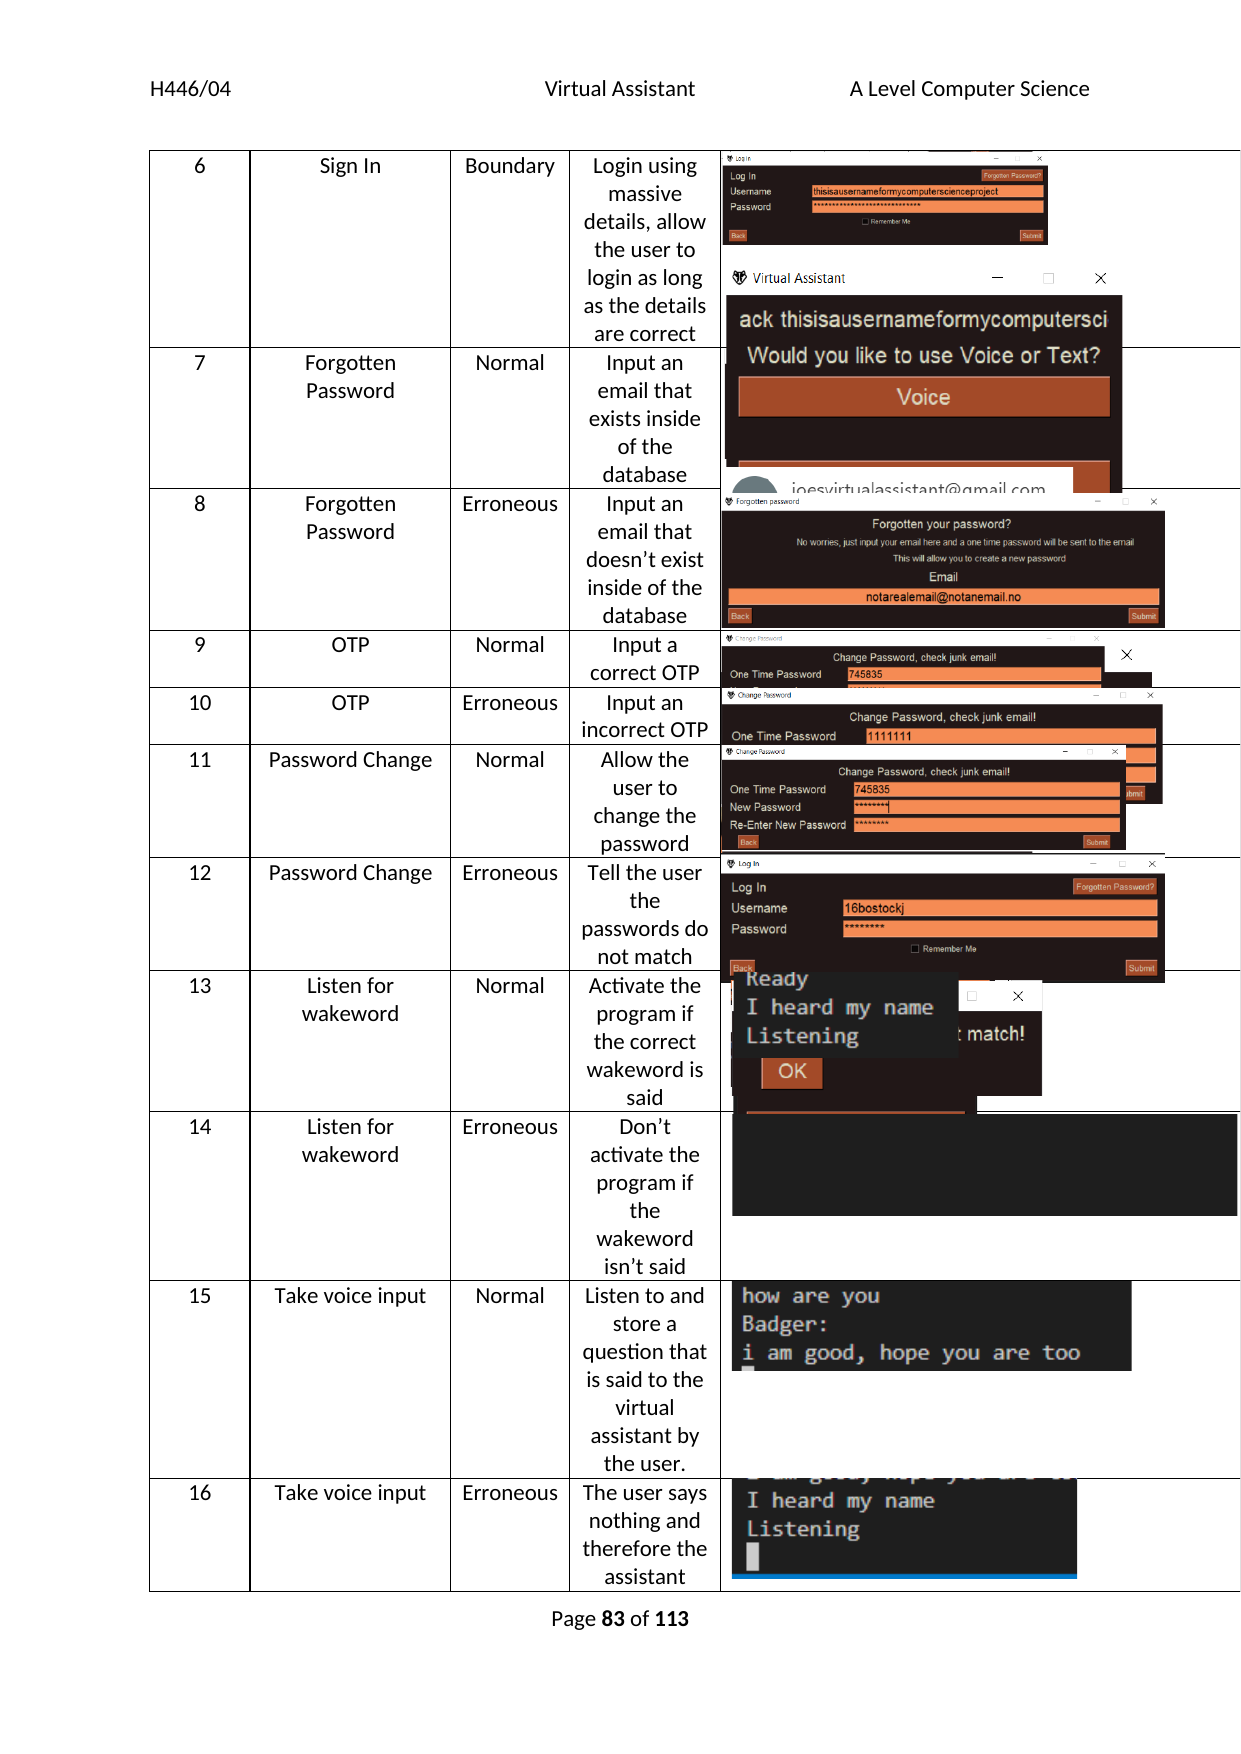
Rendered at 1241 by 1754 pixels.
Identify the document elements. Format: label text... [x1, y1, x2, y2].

table_cell [721, 1112, 1240, 1280]
table_cell Normal [451, 631, 569, 687]
table_cell [721, 489, 1240, 629]
table_cell [721, 151, 1240, 347]
table_cell Input an email that doesn’t exist inside of the database [570, 489, 720, 629]
table_cell [721, 348, 726, 467]
table_cell Forgotten Password [251, 348, 450, 488]
table_cell 6 [150, 151, 249, 347]
table_cell The user says nothing and therefore the assistant [570, 1479, 720, 1591]
table_cell Normal [451, 971, 569, 1111]
table_cell Erroneous [451, 1112, 569, 1280]
table_cell Input an incorrect OTP [570, 688, 720, 744]
table_cell 16 [150, 1479, 249, 1591]
table_cell [1163, 688, 1240, 744]
table_cell 13 [150, 971, 249, 1111]
table_cell OTP [251, 631, 450, 687]
table_cell 11 [150, 745, 249, 857]
table_cell 8 [150, 489, 249, 629]
table_cell [1105, 631, 1240, 687]
table_cell Erroneous [451, 858, 569, 970]
table_cell Input an email that exists inside of the database [570, 348, 720, 488]
table_cell 7 [150, 348, 249, 488]
table_cell [1033, 745, 1240, 857]
table_cell [1165, 858, 1240, 970]
table_cell [1123, 348, 1240, 488]
table_cell Normal [451, 348, 569, 488]
table_cell Listen to and store a question that is said to the virtual assistant by the user. [570, 1281, 720, 1477]
table_cell Erroneous [451, 688, 569, 744]
table_cell 12 [150, 858, 249, 970]
table_cell [978, 971, 1240, 1111]
table_cell OTP [251, 688, 450, 744]
table_cell 9 [150, 631, 249, 687]
table_cell Input a correct OTP [570, 631, 720, 687]
table_cell Login using massive details, allow the user to login as long as the details are correct [570, 151, 720, 347]
table_cell Erroneous [451, 1479, 569, 1591]
table_cell 15 [150, 1281, 249, 1477]
table_cell Activate the program if the correct wakeword is said [570, 971, 720, 1111]
table_cell [721, 1479, 1240, 1591]
table_cell Listen for wakeword [251, 971, 450, 1111]
table_cell 14 [150, 1112, 249, 1280]
table_cell Normal [451, 745, 569, 857]
table_cell Boundary [451, 151, 569, 347]
table_cell Forgotten Password [251, 489, 450, 629]
table_cell 10 [150, 688, 249, 744]
table_cell [721, 1281, 1240, 1477]
table_cell Listen for wakeword [251, 1112, 450, 1280]
table_cell Take voice input [251, 1281, 450, 1477]
table_cell Password Change [251, 858, 450, 970]
table_cell Erroneous [451, 489, 569, 629]
table_cell Sign In [251, 151, 450, 347]
table_cell Normal [451, 1281, 569, 1477]
table_cell Don’t activate the program if the wakeword isn’t said [570, 1112, 720, 1280]
table_cell [721, 983, 733, 1111]
table_cell Tell the user the passwords do not match [570, 858, 720, 970]
table_cell Take voice input [251, 1479, 450, 1591]
table_cell Password Change [251, 745, 450, 857]
table_cell Allow the user to change the password [570, 745, 720, 857]
